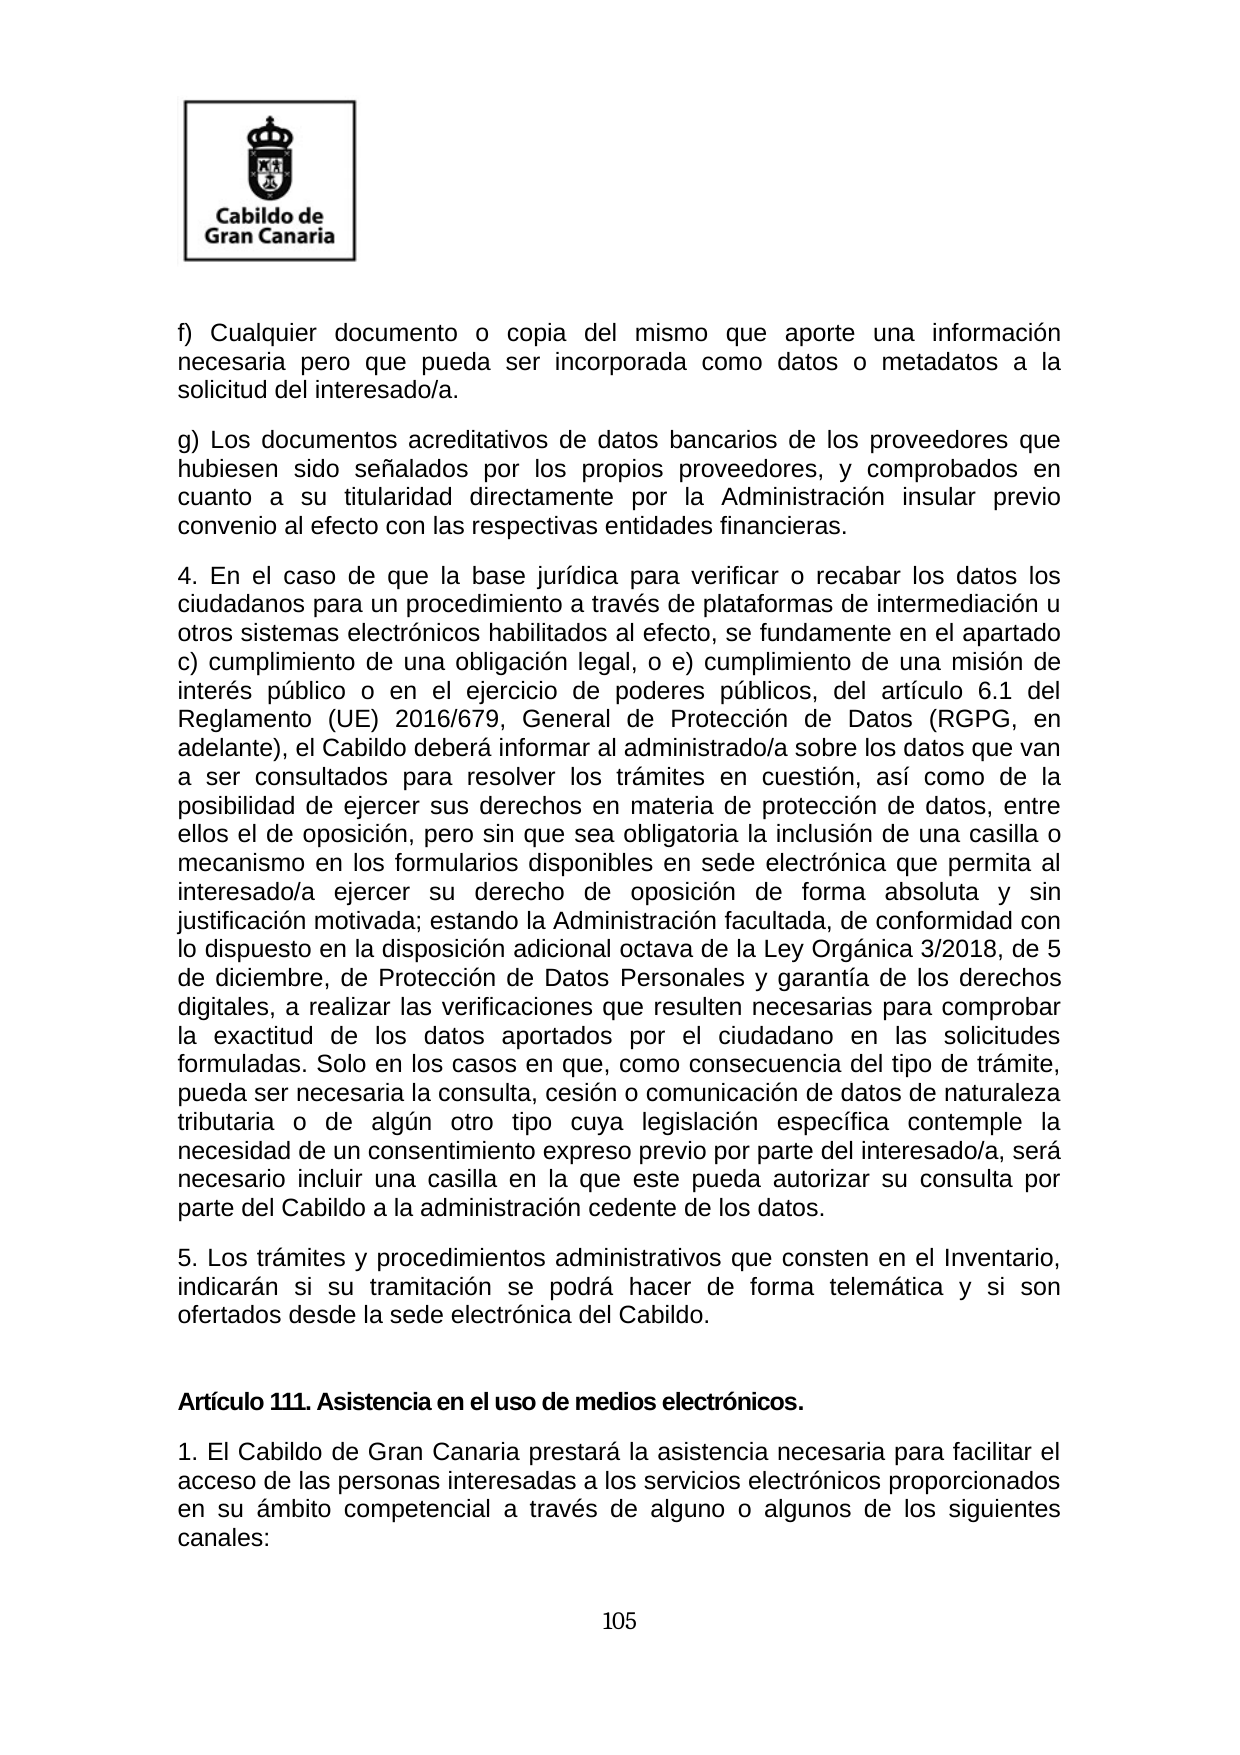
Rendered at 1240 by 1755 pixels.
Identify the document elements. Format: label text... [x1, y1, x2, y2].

text 5. Los trámites y procedimientos administrativos que consten en el Inventario, indicarán si su tramitación se podrá hacer de forma telemática y si son ofertados desde la sede electrónica del Cabildo. [177, 1243, 1062, 1329]
text 4. En el caso de que la base jurídica para verificar o recabar los datos los ciudadanos para un procedimiento a través de plataformas de intermediación u otros sistemas electrónicos habilitados al efecto, se fundamente en el apartado c) cumplimiento de una obligación legal, o e) cumplimiento de una misión de interés público o en el ejercicio de poderes públicos, del artículo 6.1 del Reglamento (UE) 2016/679, General de Protección de Datos (RGPG, en adelante), el Cabildo deberá informar al administrado/a sobre los datos que van a ser consultados para resolver los trámites en cuestión, así como de la posibilidad de ejercer sus derechos en materia de protección de datos, entre ellos el de oposición, pero sin que sea obligatoria la inclusión de una casilla o mecanismo en los formularios disponibles en sede electrónica que permita al interesado/a ejercer su derecho de oposición de forma absoluta y sin justificación motivada; estando la Administración facultada, de conformidad con lo dispuesto en la disposición adicional octava de la Ley Orgánica 3/2018, de 5 de diciembre, de Protección de Datos Personales y garantía de los derechos digitales, a realizar las verificaciones que resulten necesarias para comprobar la exactitud de los datos aportados por el ciudadano en las solicitudes formuladas. Solo en los casos en que, como consecuencia del tipo de trámite, pueda ser necesaria la consulta, cesión o comunicación de datos de naturaleza tributaria o de algún otro tipo cuya legislación específica contemple la necesidad de un consentimiento expreso previo por parte del interesado/a, será necesario incluir una casilla en la que este pueda autorizar su consulta por parte del Cabildo a la administración cedente de los datos. [177, 561, 1062, 1222]
text 1. El Cabildo de Gran Canaria prestará la asistencia necesaria para facilitar el acceso de las personas interesadas a los servicios electrónicos proporcionados en su ámbito competencial a través de alguno o algunos de los siguientes canales: [177, 1437, 1062, 1552]
text Artículo 111. Asistencia en el uso de medios electrónicos. [177, 1387, 1062, 1416]
text g) Los documentos acreditativos de datos bancarios de los proveedores que hubiesen sido señalados por los propios proveedores, y comprobados en cuanto a su titularidad directamente por la Administración insular previo convenio al efecto con las respectivas entidades financieras. [177, 425, 1062, 540]
text f) Cualquier documento o copia del mismo que aporte una información necesaria pero que pueda ser incorporada como datos o metadatos a la solicitud del interesado/a. [177, 318, 1062, 404]
